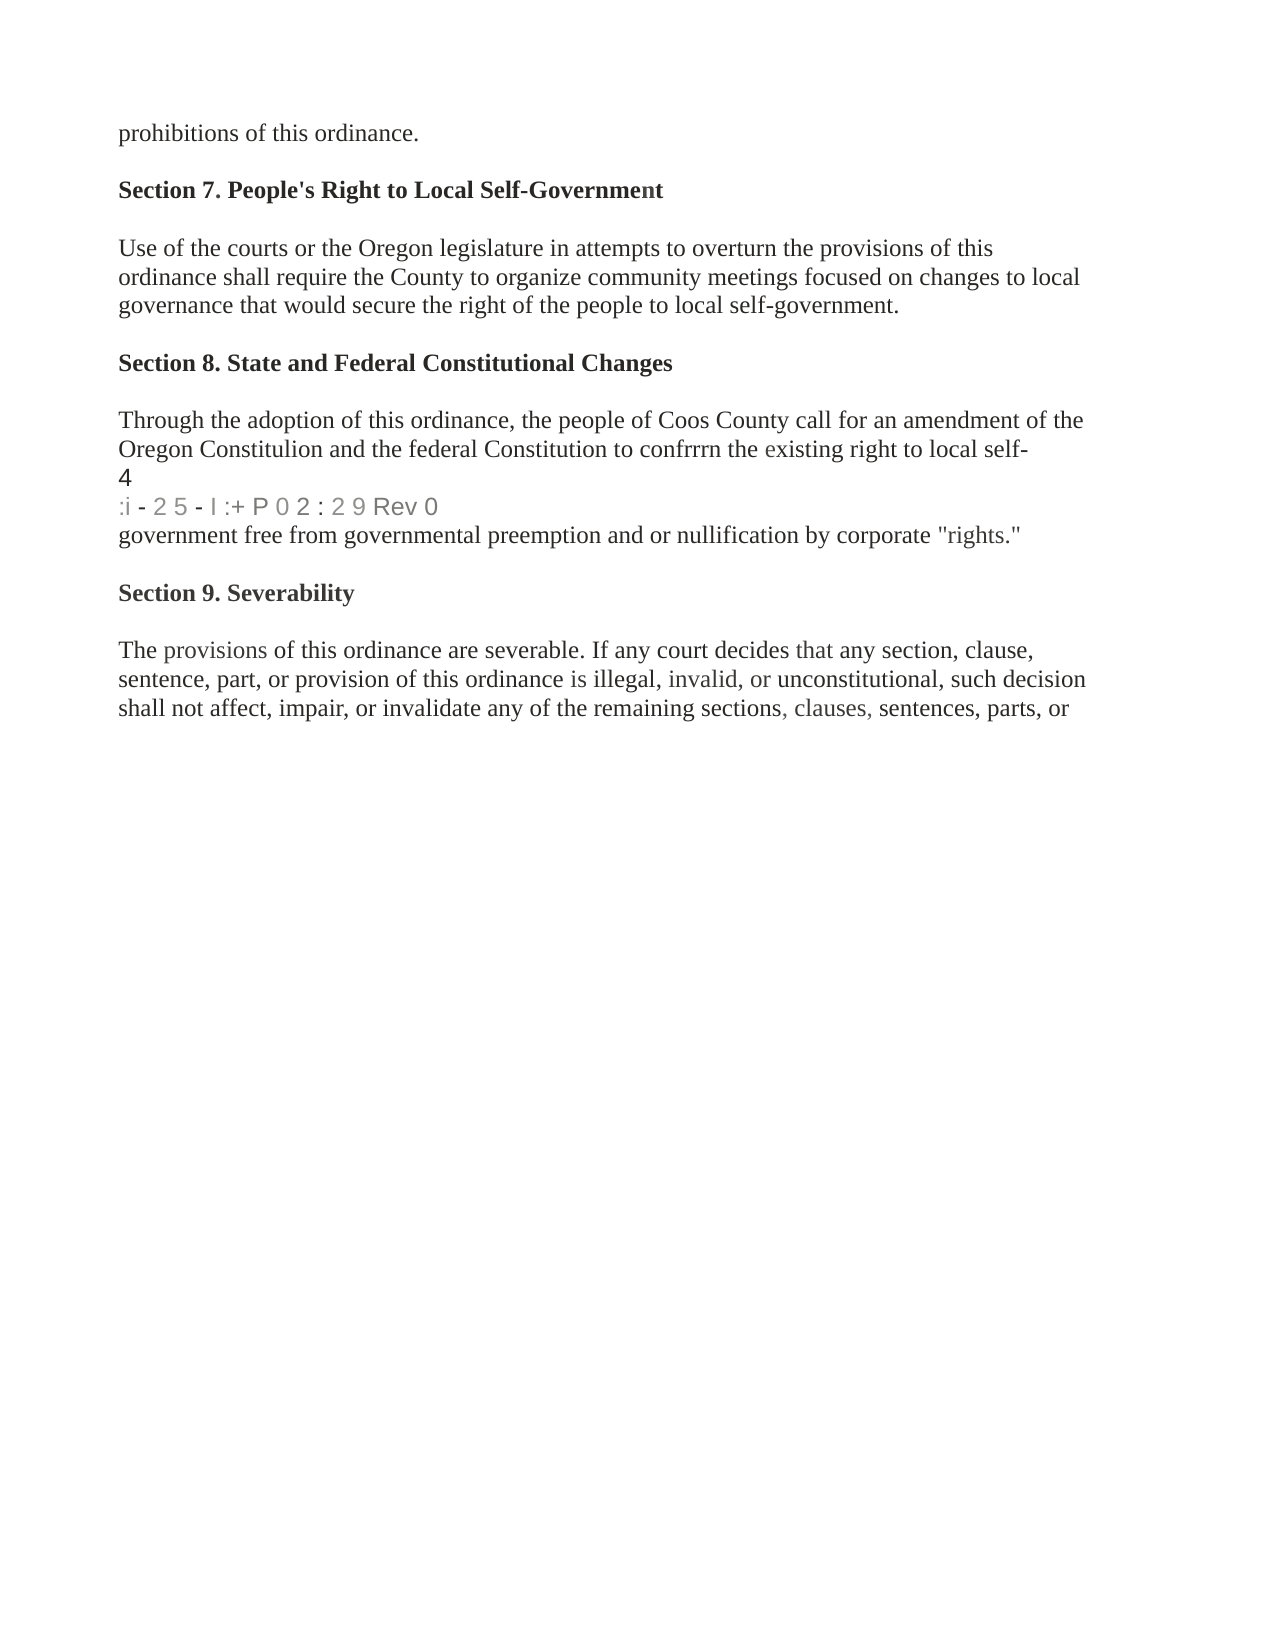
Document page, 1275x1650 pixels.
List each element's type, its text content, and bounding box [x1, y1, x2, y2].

text :i - 2 5 - I :+ P 0 2 : 2 9 Rev 0 [118, 492, 1157, 521]
text ordinance shall require the County to organize community meetings focused on changes to local [118, 262, 1157, 291]
text prohibitions of this ordinance. [118, 118, 1157, 147]
text Through the adoption of this ordinance, the people of Coos County call for an amendment of the [118, 406, 1157, 434]
text Oregon Constitulion and the federal Constitution to confrrrn the existing right to local self- [118, 434, 1157, 463]
text The provisions of this ordinance are severable. If any court decides that any section, clause, [118, 636, 1157, 664]
text Section 7. People's Right to Local Self-Government [118, 176, 1157, 204]
text governance that would secure the right of the people to local self-government. [118, 291, 1157, 319]
text sentence, part, or provision of this ordinance is illegal, invalid, or unconstitutional, such decision [118, 664, 1157, 693]
text Use of the courts or the Oregon legislature in attempts to overturn the provisions of this [118, 233, 1157, 262]
text Section 8. State and Federal Constitutional Changes [118, 348, 1157, 377]
text Section 9. Severability [118, 578, 1157, 607]
text 4 [118, 463, 1157, 492]
text shall not affect, impair, or invalidate any of the remaining sections, clauses, sentences, parts, or [118, 693, 1157, 722]
text government free from governmental preemption and or nullification by corporate "rights." [118, 521, 1157, 549]
